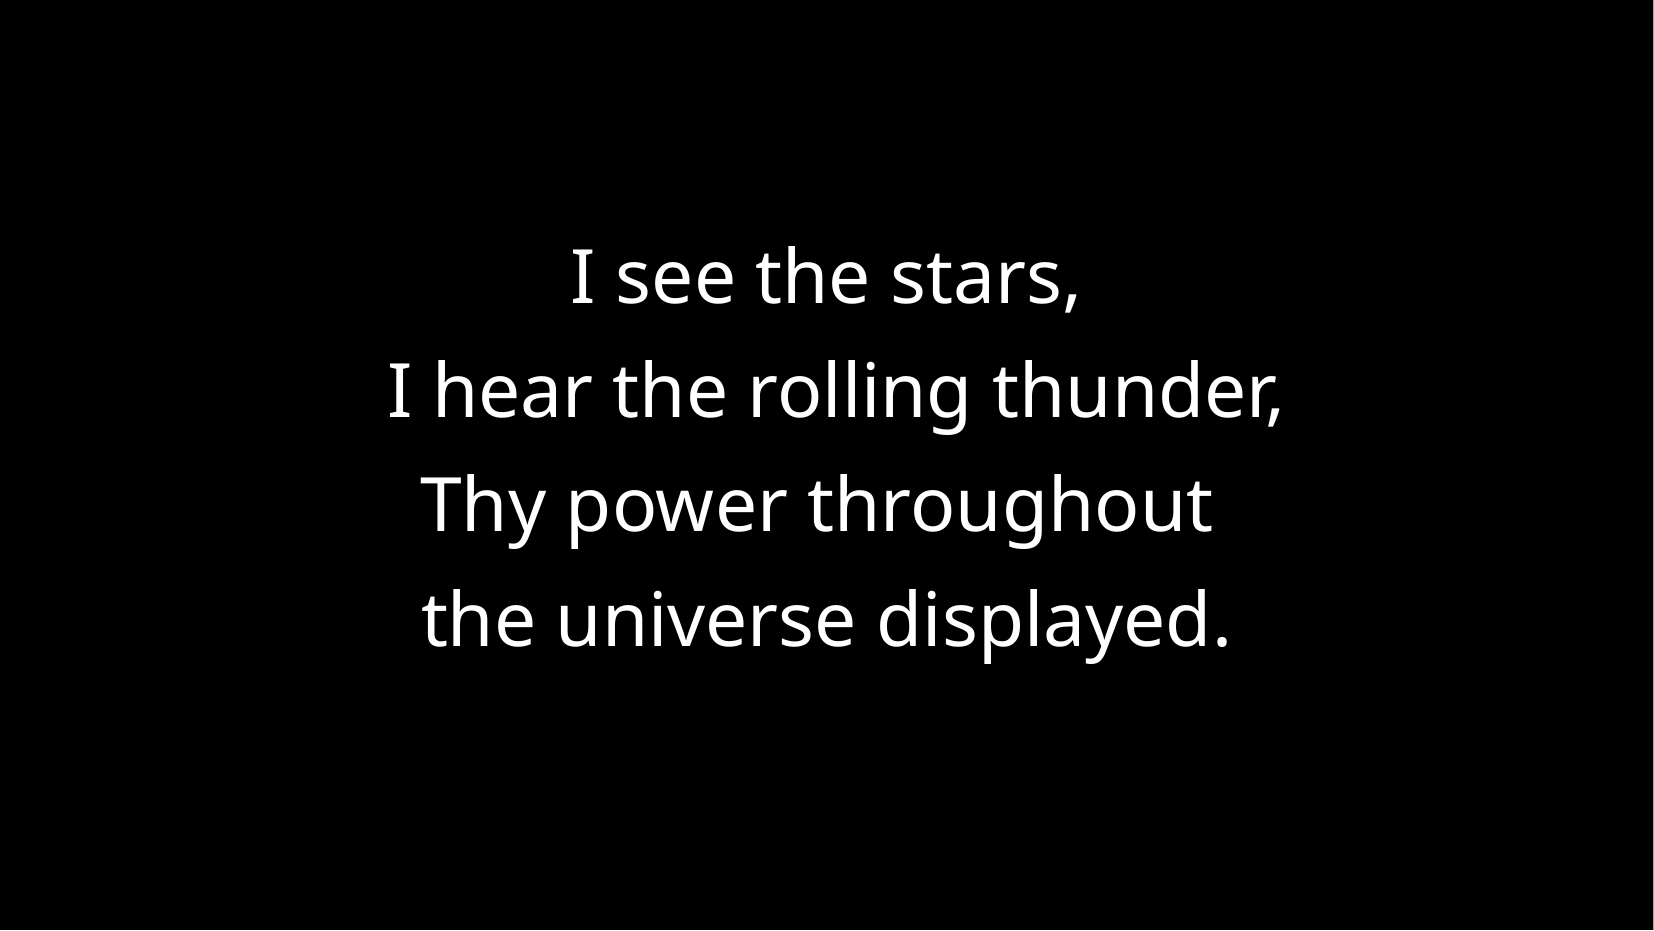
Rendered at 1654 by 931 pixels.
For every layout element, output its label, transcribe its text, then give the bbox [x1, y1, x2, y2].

list I see the stars, I hear the rolling thunder, Thy power throughout the universe displayed. [0, 230, 1654, 770]
